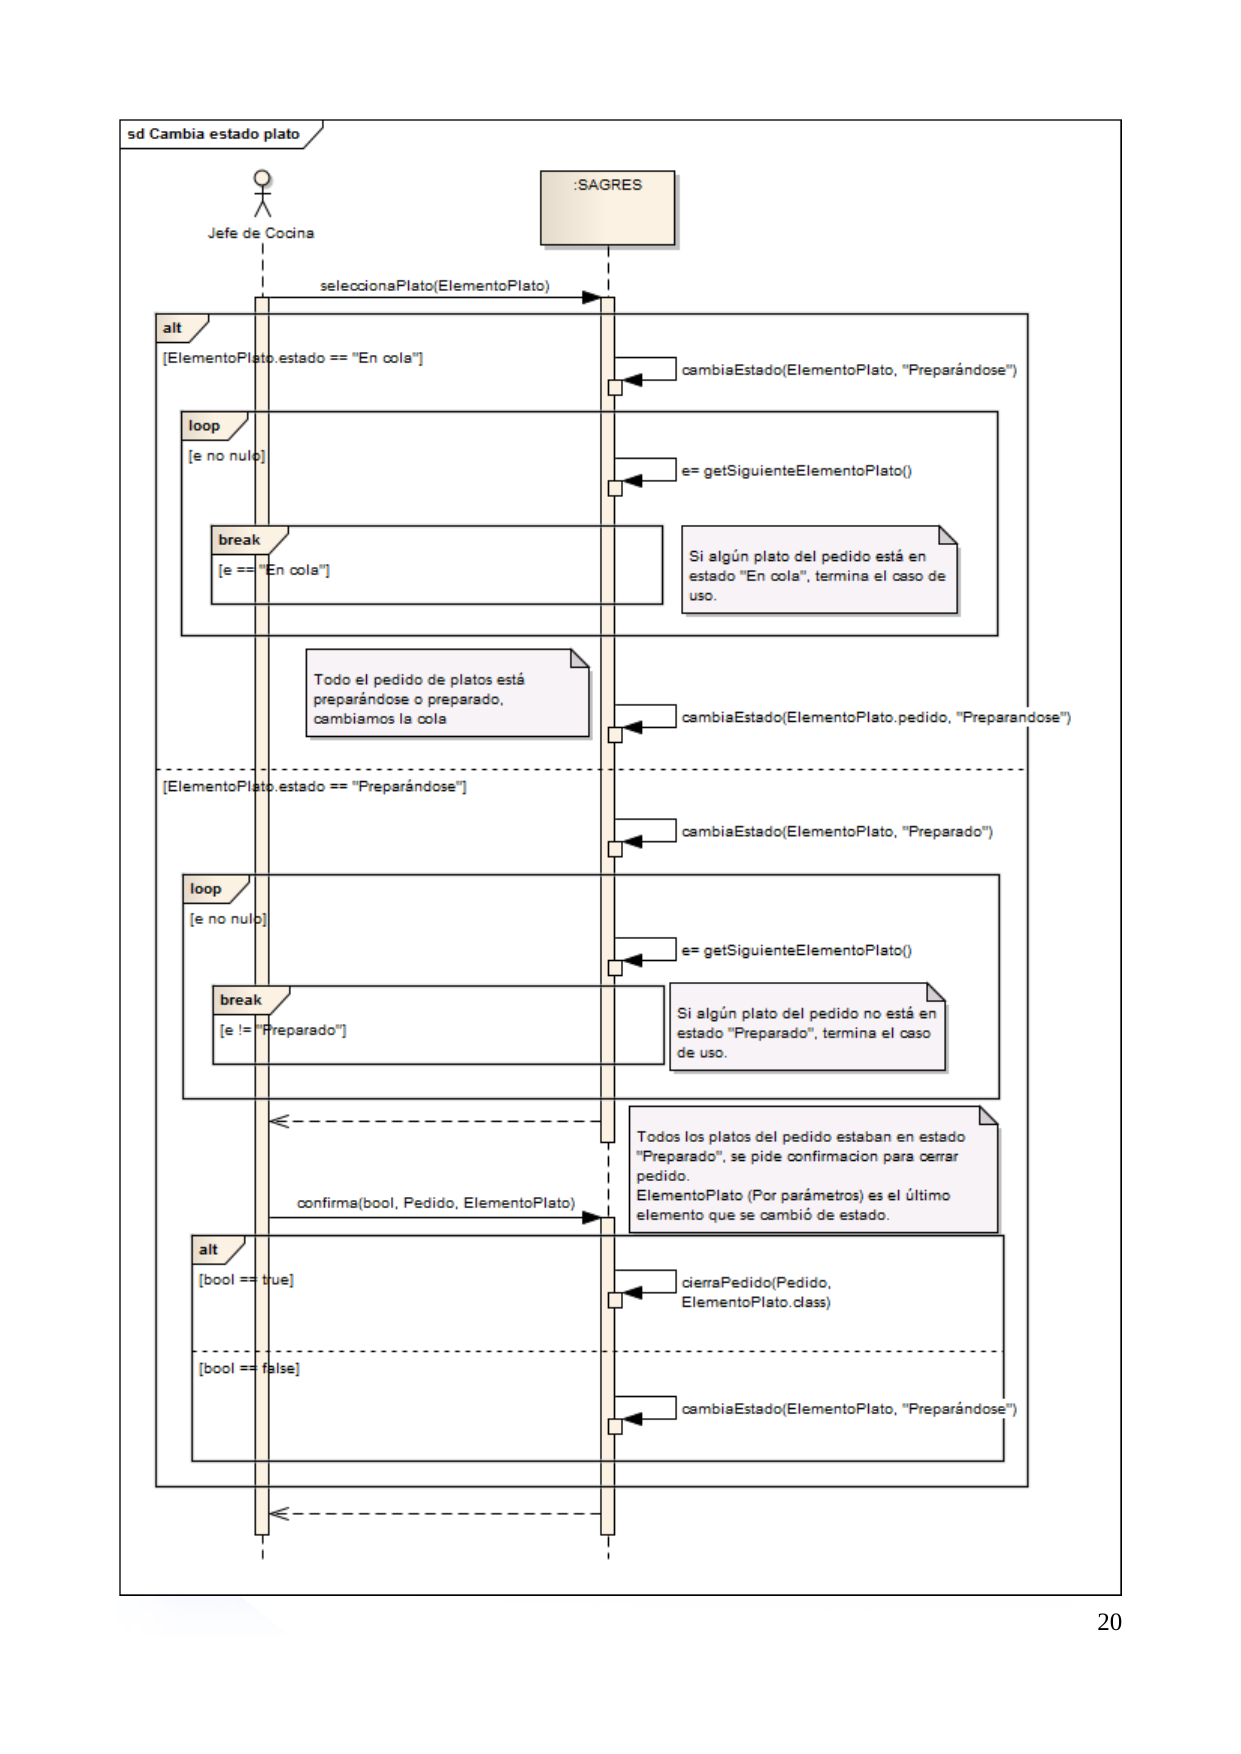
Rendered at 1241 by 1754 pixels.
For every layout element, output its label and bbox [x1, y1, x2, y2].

picture [118, 118, 1122, 1636]
